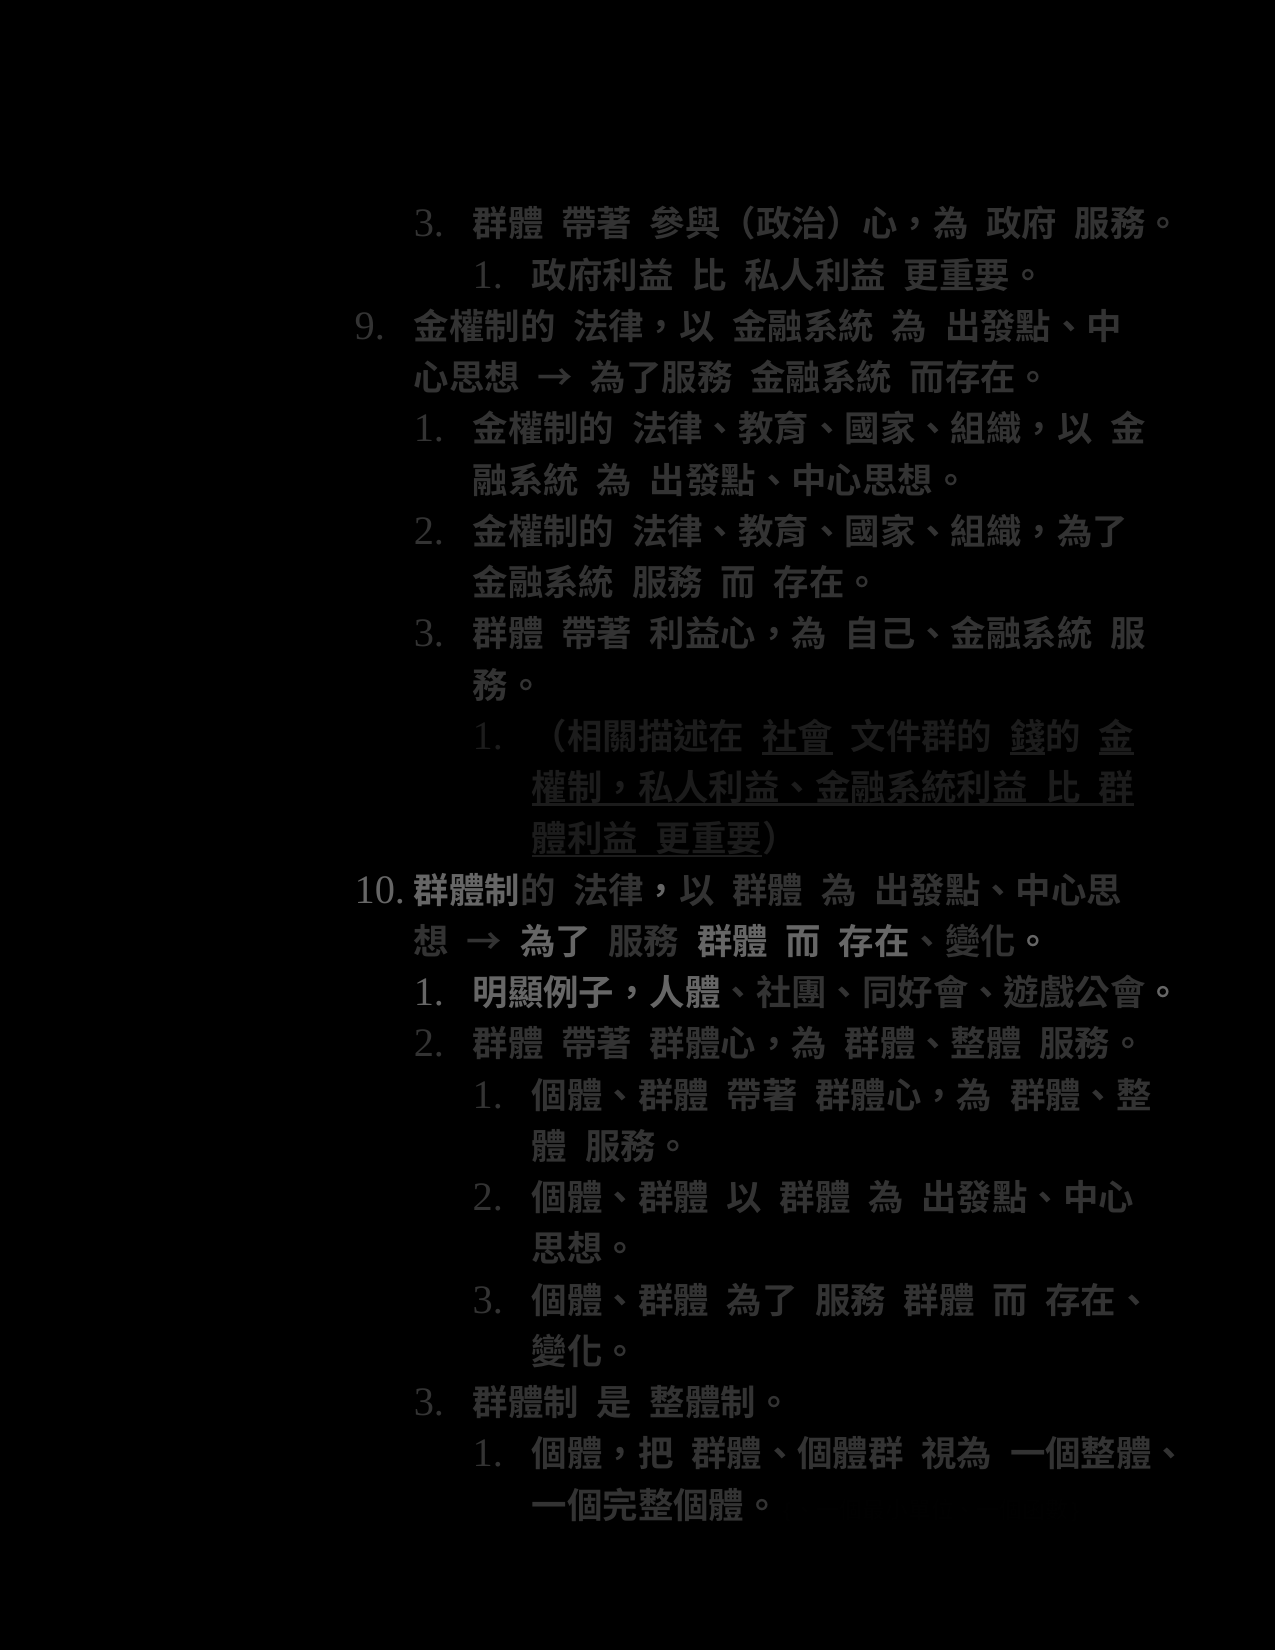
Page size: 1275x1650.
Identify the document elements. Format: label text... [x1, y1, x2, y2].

list 群體 帶著 群體心，為 群體、整體 服務。 [413, 1016, 1157, 1067]
list 個體，把 群體、個體群 視為 一個整體、一個完整個體。{、一個最小單位、一個函數} [472, 1426, 1157, 1528]
list 明顯例子，人體、社團、同好會、遊戲公會。 [413, 964, 1157, 1016]
list （相關描述在 社會 文件群的 錢的 金權制，私人利益、金融系統利益 比 群體利益 更重要） [472, 708, 1157, 862]
list 群體制 是 整體制。 [413, 1374, 1157, 1426]
list 個體、群體 以 群體 為 出發點、中心思想。 [472, 1169, 1157, 1272]
list 金權制的 法律，以 金融系統 為 出發點、中心思想 → 為了服務 金融系統 而存在。 [354, 298, 1157, 401]
list 金權制的 法律、教育、國家、組織，為了 金融系統 服務 而 存在。 [413, 503, 1157, 606]
list 政府利益 比 私人利益 更重要。 [472, 247, 1157, 298]
list 個體、群體 帶著 群體心，為 群體、整體 服務。 [472, 1067, 1157, 1169]
list 金權制的 法律、教育、國家、組織，以 金融系統 為 出發點、中心思想。 [413, 401, 1157, 503]
list 群體制的 法律，以 群體 為 出發點、中心思想 → 為了 服務 群體 而 存在、變化。 [354, 862, 1157, 964]
list 群體 帶著 利益心，為 自己、金融系統 服務。 [413, 606, 1157, 708]
list 群體 帶著 參與（政治）心，為 政府 服務。 [413, 196, 1157, 247]
list 個體、群體 為了 服務 群體 而 存在、變化。 [472, 1272, 1157, 1374]
